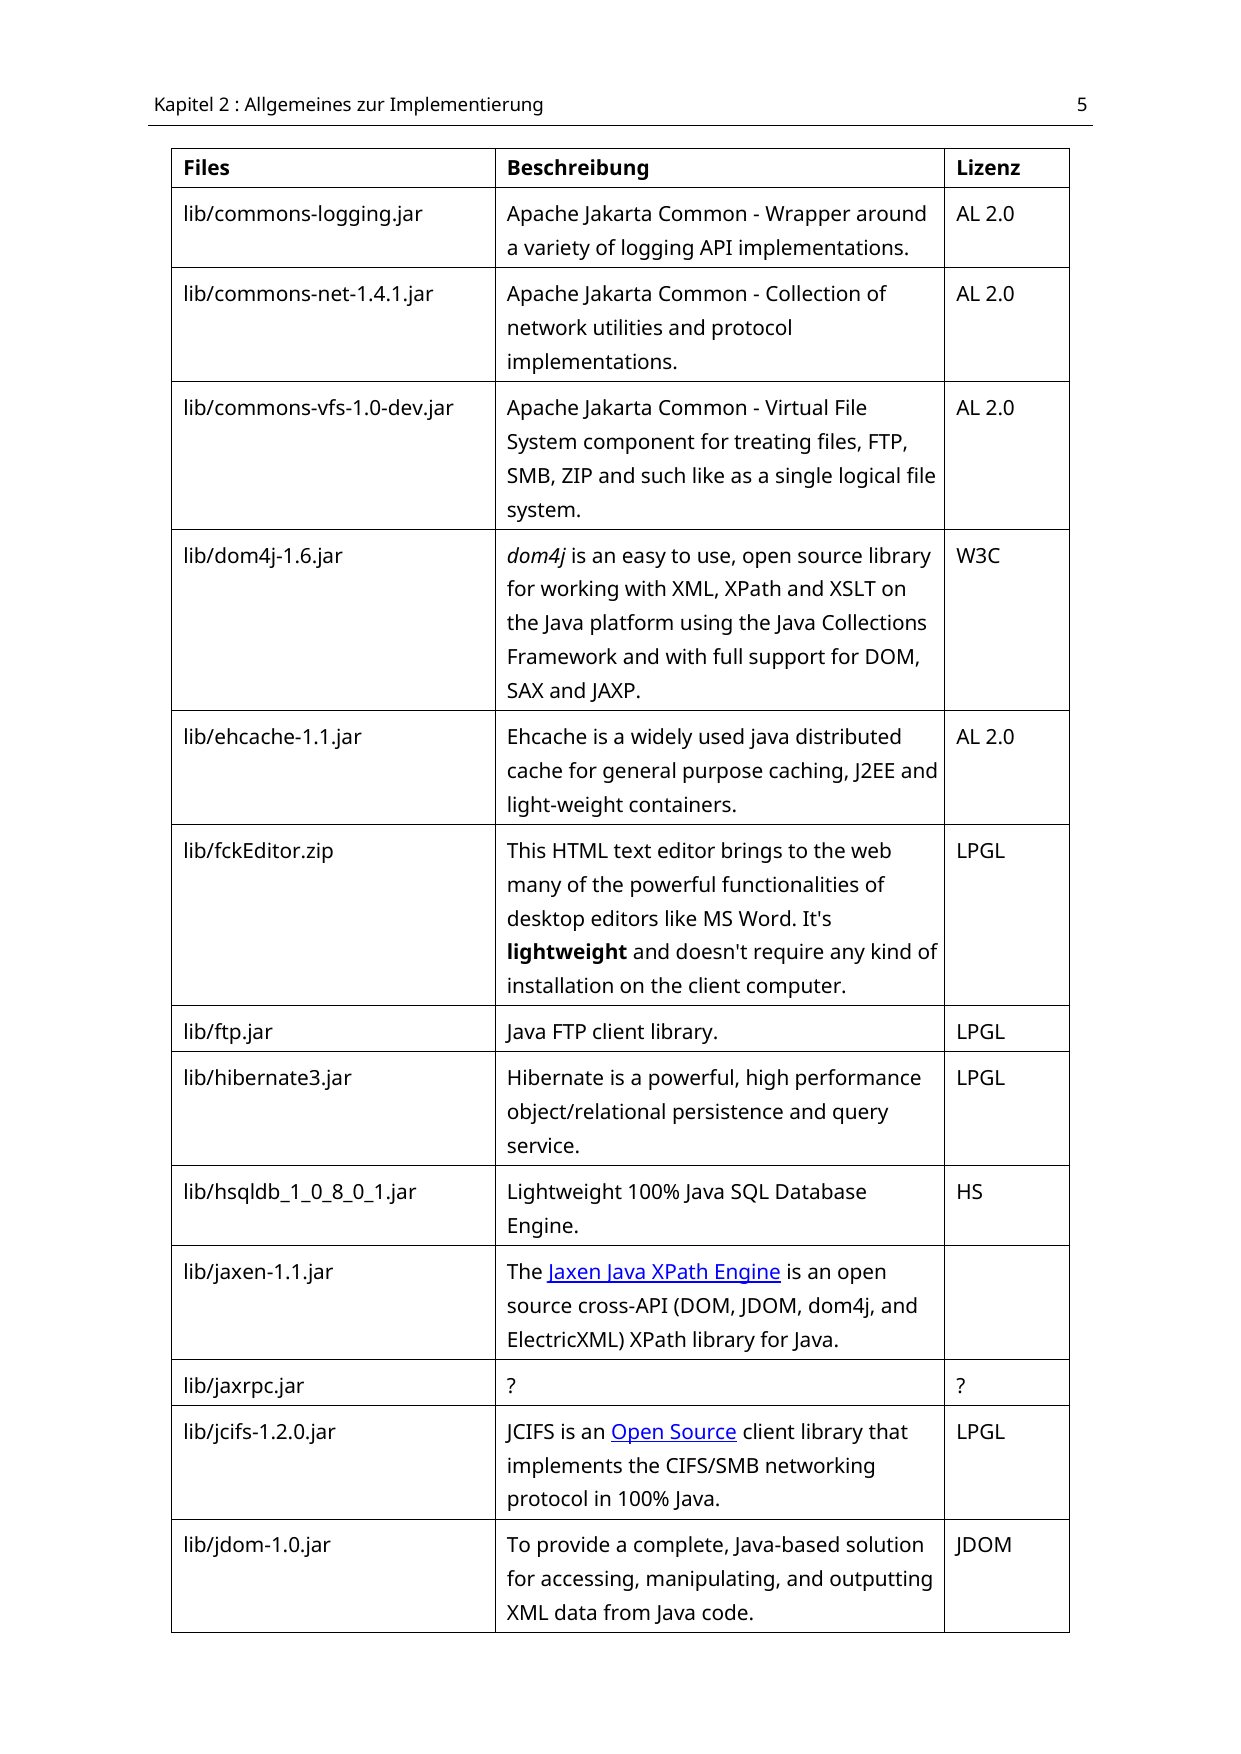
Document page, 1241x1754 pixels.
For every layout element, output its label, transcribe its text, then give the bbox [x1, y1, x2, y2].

table_cell ? [945, 1360, 1069, 1405]
table_cell The Jaxen Java XPath Engine is an open source cross-API (DOM, JDOM, dom4j, and ElectricXML) XPath library for Java. [496, 1246, 944, 1359]
table_cell To provide a complete, Java-based solution for accessing, manipulating, and outputting XML data from Java code. [496, 1520, 944, 1632]
table_cell lib/commons-logging.jar [172, 188, 495, 267]
table_cell LPGL [945, 1052, 1069, 1165]
table_cell lib/commons-net-1.4.1.jar [172, 268, 495, 381]
table_cell Hibernate is a powerful, high performance object/relational persistence and query service. [496, 1052, 944, 1165]
table_cell lib/dom4j-1.6.jar [172, 530, 495, 710]
table_cell lib/jcifs-1.2.0.jar [172, 1406, 495, 1519]
table_cell AL 2.0 [945, 188, 1069, 267]
table_cell W3C [945, 530, 1069, 710]
table_cell Apache Jakarta Common - Collection of network utilities and protocol implementations. [496, 268, 944, 381]
table_cell lib/ehcache-1.1.jar [172, 711, 495, 824]
table_cell Lightweight 100% Java SQL Database Engine. [496, 1166, 944, 1245]
table_cell AL 2.0 [945, 711, 1069, 824]
table_cell AL 2.0 [945, 382, 1069, 529]
table_cell Ehcache is a widely used java distributed cache for general purpose caching, J2EE and light-weight containers. [496, 711, 944, 824]
table_cell JCIFS is an Open Source client library that implements the CIFS/SMB networking protocol in 100% Java. [496, 1406, 944, 1519]
table_cell Apache Jakarta Common - Virtual File System component for treating files, FTP, SMB, ZIP and such like as a single logical file system. [496, 382, 944, 529]
table_cell lib/jdom-1.0.jar [172, 1520, 495, 1632]
table_cell ? [496, 1360, 944, 1405]
table_cell JDOM [945, 1520, 1069, 1632]
table_cell [945, 1246, 1069, 1359]
table_cell Apache Jakarta Common - Wrapper around a variety of logging API implementations. [496, 188, 944, 267]
table_cell lib/jaxen-1.1.jar [172, 1246, 495, 1359]
table_cell HS [945, 1166, 1069, 1245]
table_cell lib/commons-vfs-1.0-dev.jar [172, 382, 495, 529]
table_cell This HTML text editor brings to the web many of the powerful functionalities of desktop editors like MS Word. It's lightweight and doesn't require any kind of installation on the client computer. [496, 825, 944, 1005]
table_cell dom4j is an easy to use, open source library for working with XML, XPath and XSLT on the Java platform using the Java Collections Framework and with full support for DOM, SAX and JAXP. [496, 530, 944, 710]
table_header Files [172, 149, 495, 187]
table_cell lib/hsqldb_1_0_8_0_1.jar [172, 1166, 495, 1245]
table_cell AL 2.0 [945, 268, 1069, 381]
table_cell lib/ftp.jar [172, 1006, 495, 1051]
table_header Lizenz [945, 149, 1069, 187]
table_cell lib/jaxrpc.jar [172, 1360, 495, 1405]
table_header Beschreibung [496, 149, 944, 187]
table_cell LPGL [945, 1406, 1069, 1519]
table_cell LPGL [945, 1006, 1069, 1051]
table_cell lib/fckEditor.zip [172, 825, 495, 1005]
table_cell Java FTP client library. [496, 1006, 944, 1051]
table_cell LPGL [945, 825, 1069, 1005]
table_cell lib/hibernate3.jar [172, 1052, 495, 1165]
